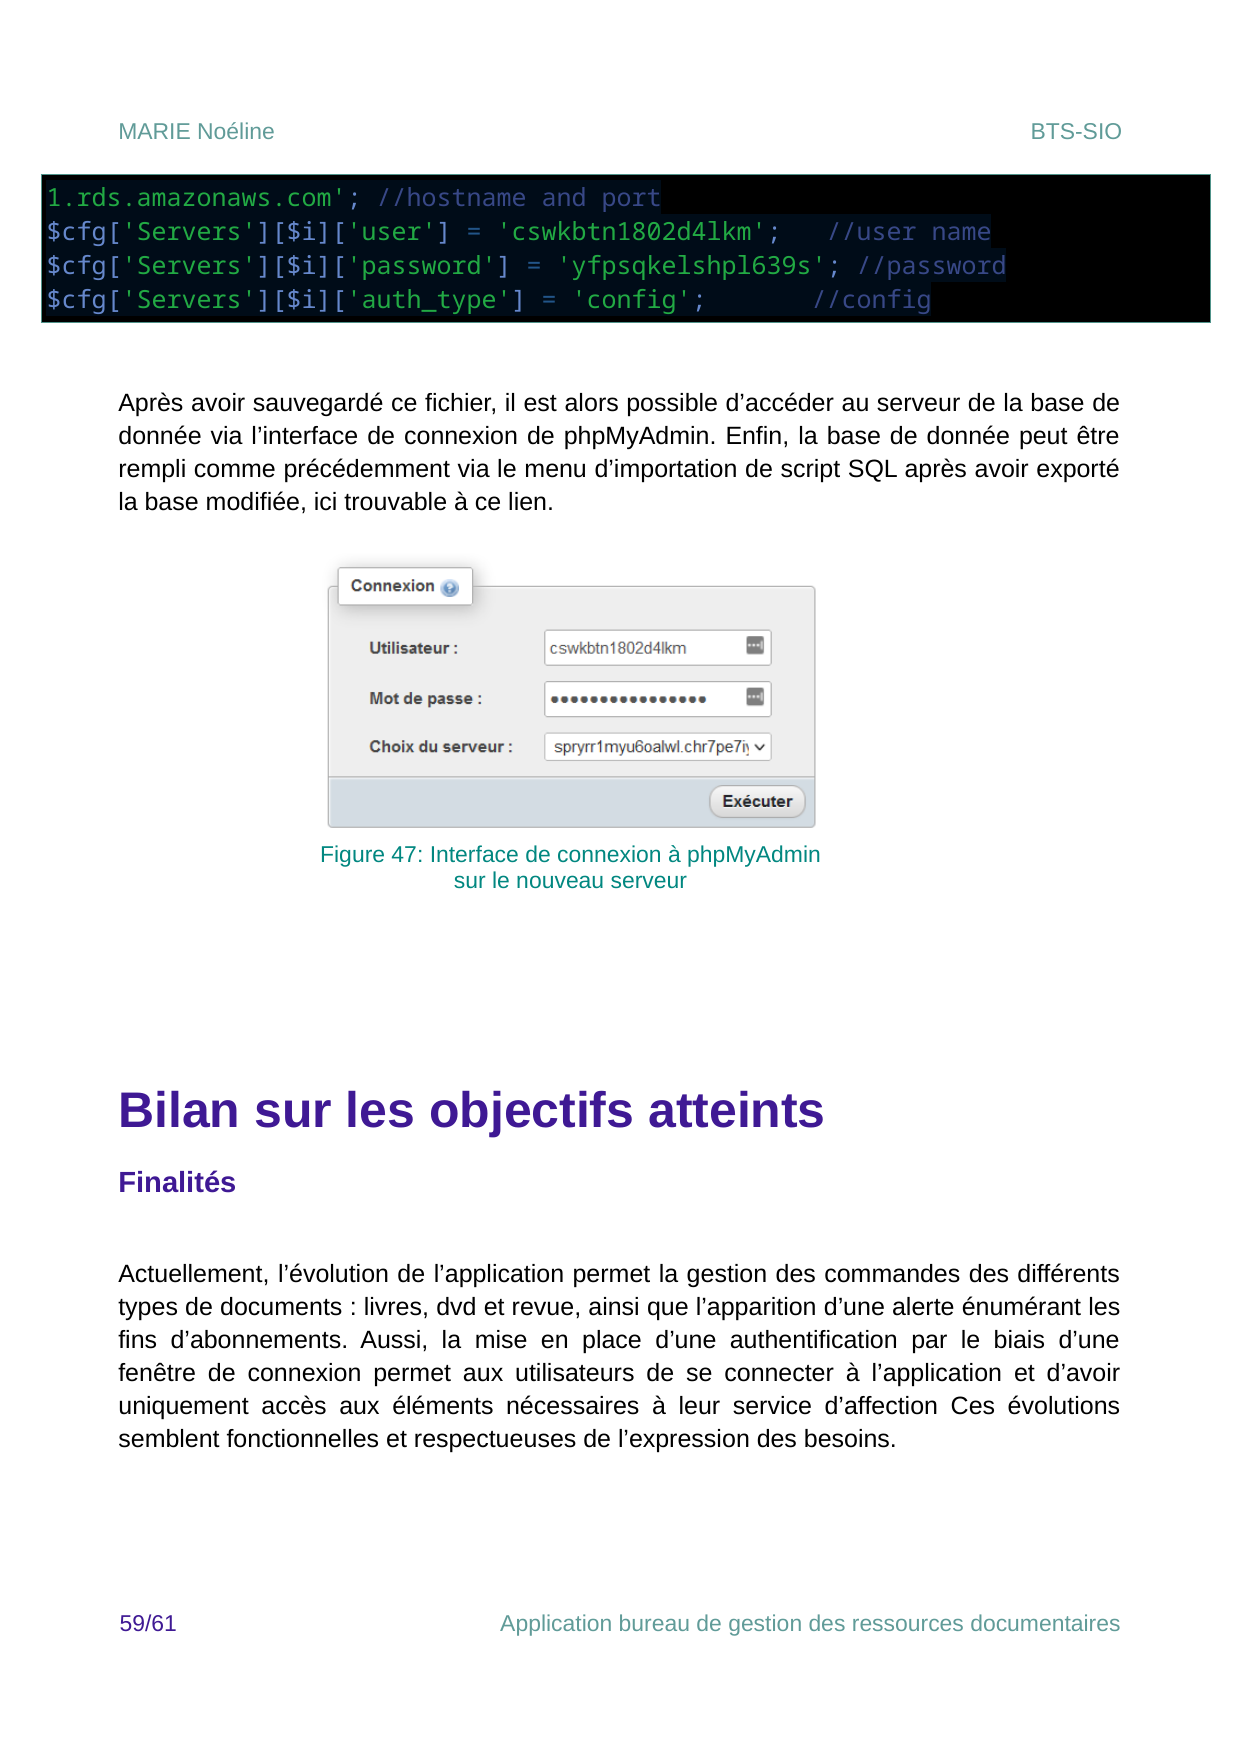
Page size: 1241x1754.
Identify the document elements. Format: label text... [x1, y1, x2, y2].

picture [307, 553, 833, 841]
text Actuellement, l’évolution de l’application permet la gestion des commandes des différents types de documents : livres, dvd et revue, ainsi que l’apparition d’une alerte énumérant les fins d’abonnements. Aussi, la mise en place d’une authentification par le biais d’une fenêtre de connexion permet aux utilisateurs de se connecter à l’application et d’avoir uniquement accès aux éléments nécessaires à leur service d’affection Ces évolutions semblent fonctionnelles et respectueuses de l’expression des besoins. [118, 1259, 1122, 1453]
table_header 1.rds.amazonaws.com'; //hostname and port $cfg['Servers'][$i]['user'] = 'cswkbtn1802d4lkm'; //user name $cfg['Servers'][$i]['password'] = 'yfpsqkelshpl639s'; //password $cfg['Servers'][$i]['auth_type'] = 'config'; //config [42, 175, 1210, 322]
subtitle Bilan sur les objectifs atteints [118, 1081, 1122, 1138]
text Après avoir sauvegardé ce fichier, il est alors possible d’accéder au serveur de la base de donnée via l’interface de connexion de phpMyAdmin. Enfin, la base de donnée peut être rempli comme précédemment via le menu d’importation de script SQL après avoir exporté la base modifiée, ici trouvable à ce lien. [118, 388, 1122, 516]
subtitle Finalités [118, 1165, 1122, 1199]
text Figure 47: Interface de connexion à phpMyAdmin sur le nouveau serveur [308, 841, 833, 893]
